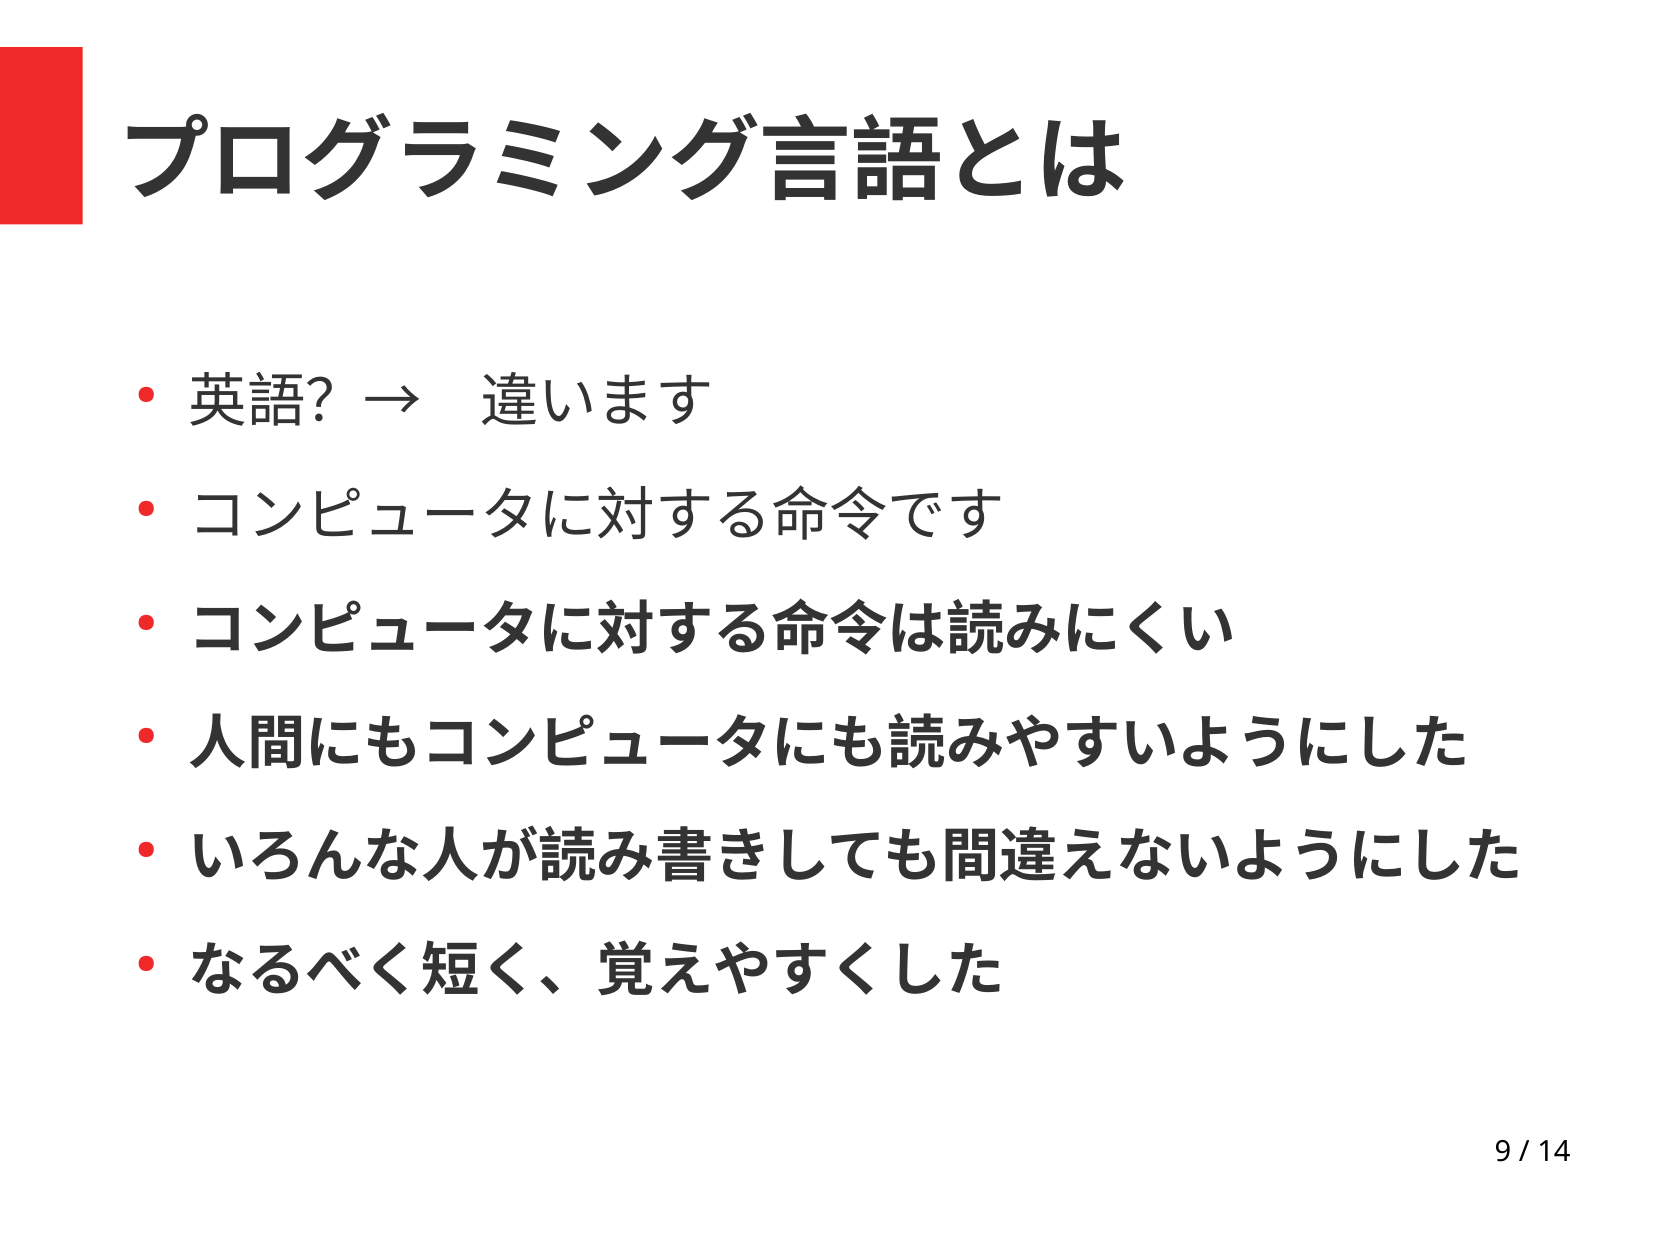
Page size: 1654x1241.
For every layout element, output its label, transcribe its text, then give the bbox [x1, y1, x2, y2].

list 英語？→ 違います コンピュータに対する命令です コンピュータに対する命令は読みにくい 人間にもコンピュータにも読みやすいようにした いろんな人が読み書きしても間違えないようにした なるべく短く、覚えやすくした [118, 354, 1536, 1074]
title プログラミング言語とは [118, 49, 1571, 257]
